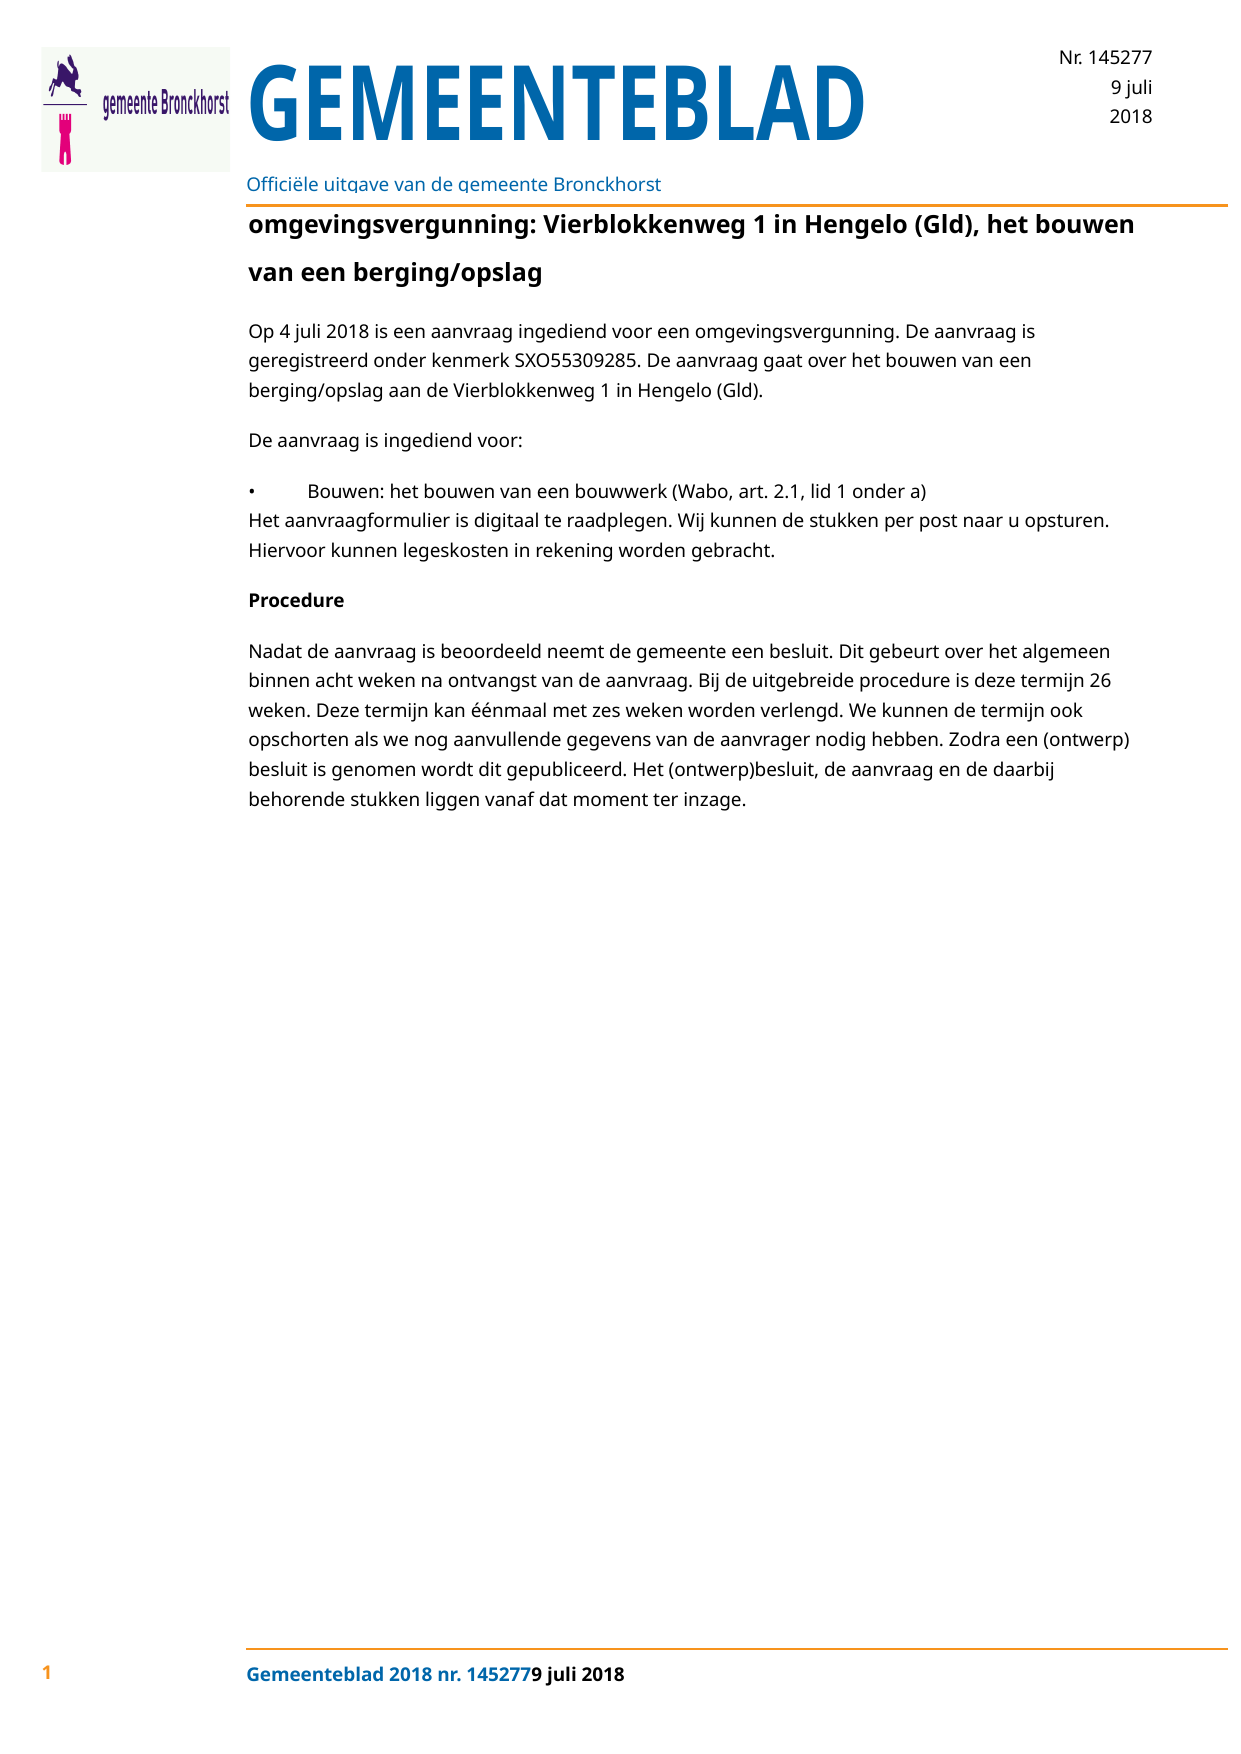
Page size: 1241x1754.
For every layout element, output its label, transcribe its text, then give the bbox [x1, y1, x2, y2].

text omgevingsvergunning: Vierblokkenweg 1 in Hengelo (Gld), het bouwen van een berging/opslag [248, 207, 1152, 288]
text Op 4 juli 2018 is een aanvraag ingediend voor een omgevingsvergunning. De aanvraag is geregistreerd onder kenmerk SXO55309285. De aanvraag gaat over het bouwen van een berging/opslag aan de Vierblokkenweg 1 in Hengelo (Gld). [248, 318, 1152, 403]
text Nadat de aanvraag is beoordeeld neemt de gemeente een besluit. Dit gebeurt over het algemeen binnen acht weken na ontvangst van de aanvraag. Bij de uitgebreide procedure is deze termijn 26 weken. Deze termijn kan éénmaal met zes weken worden verlengd. We kunnen de termijn ook opschorten als we nog aanvullende gegevens van de aanvrager nodig hebben. Zodra een (ontwerp) besluit is genomen wordt dit gepubliceerd. Het (ontwerp)besluit, de aanvraag en de daarbij behorende stukken liggen vanaf dat moment ter inzage. [248, 638, 1152, 812]
text Procedure [248, 587, 1152, 613]
text Het aanvraagformulier is digitaal te raadplegen. Wij kunnen de stukken per post naar u opsturen. Hiervoor kunnen legeskosten in rekening worden gebracht. [248, 507, 1152, 563]
list Bouwen: het bouwen van een bouwwerk (Wabo, art. 2.1, lid 1 onder a) [248, 478, 1152, 504]
text De aanvraag is ingediend voor: [248, 427, 1152, 453]
picture [41, 47, 231, 172]
